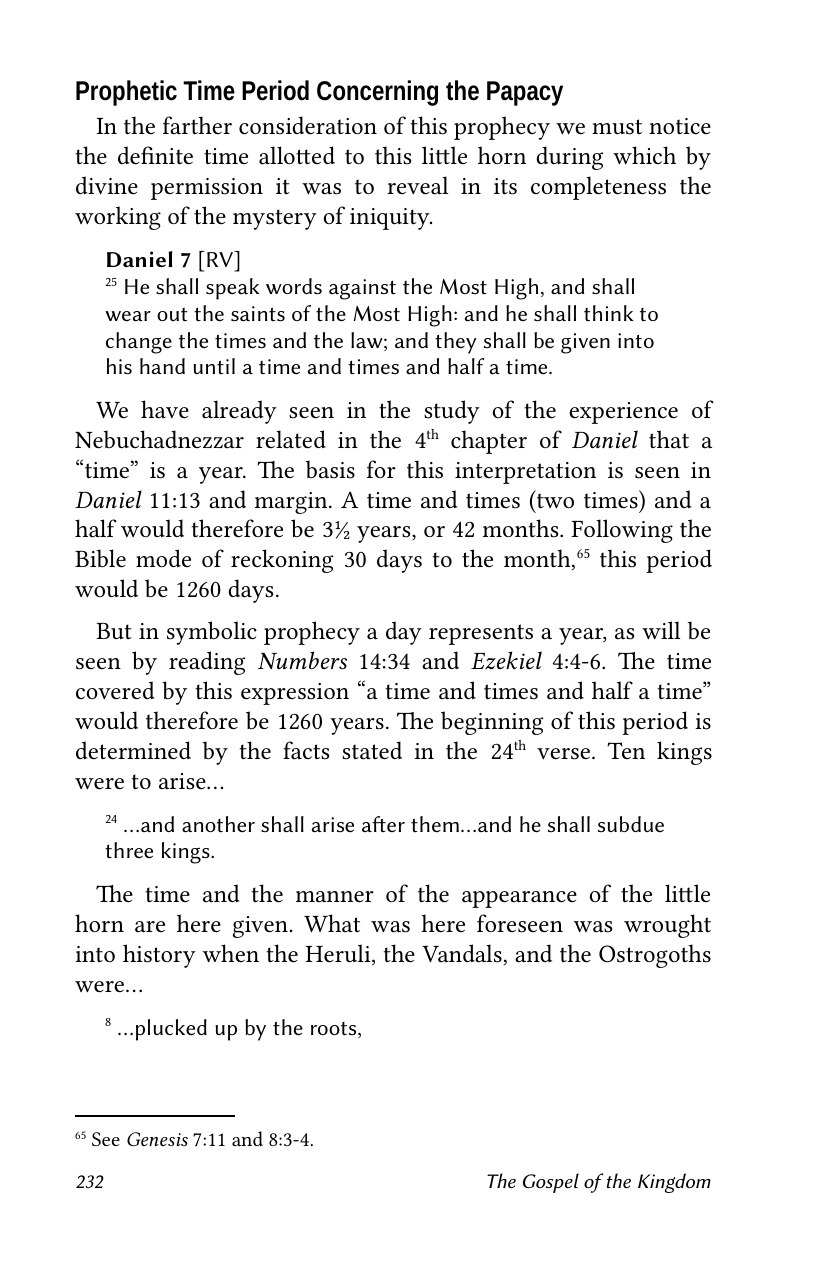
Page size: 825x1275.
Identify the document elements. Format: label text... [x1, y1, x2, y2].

text The time and the manner of the appearance of the little horn are here given. What was here foreseen was wrought into history when the Heruli, the Vandals, and the Ostrogoths were… [75, 880, 712, 998]
text 24 ...and another shall arise after them...and he shall subdue three kings. [105, 812, 682, 864]
text In the farther consideration of this prophecy we must notice the definite time allotted to this little horn during which by divine permission it was to reveal in its completeness the working of the mystery of iniquity. [75, 112, 712, 230]
subtitle Prophetic Time Period Concerning the Papacy [75, 75, 712, 106]
text 25 He shall speak words against the Most High, and shall wear out the saints of the Most High: and he shall think to change the times and the law; and they shall be given into his hand until a time and times and half a time. [105, 274, 682, 380]
text See Genesis 7:11 and 8:3-4. [75, 1128, 712, 1152]
text But in symbolic prophecy a day represents a year, as will be seen by reading Numbers 14:34 and Ezekiel 4:4-6. The time covered by this expression “a time and times and half a time” would therefore be 1260 years. The beginning of this period is determined by the facts stated in the 24th verse. Ten kings were to arise… [75, 617, 712, 795]
text Daniel 7 [RV] [105, 247, 712, 273]
text We have already seen in the study of the experience of Nebuchadnezzar related in the 4th chapter of Daniel that a “time” is a year. The basis for this interpretation is seen in Daniel 11:13 and margin. A time and times (two times) and a half would therefore be 3½ years, or 42 months. Following the Bible mode of reckoning 30 days to the month, this period would be 1260 days. [75, 396, 712, 604]
text 8 ...plucked up by the roots, [105, 1014, 682, 1041]
